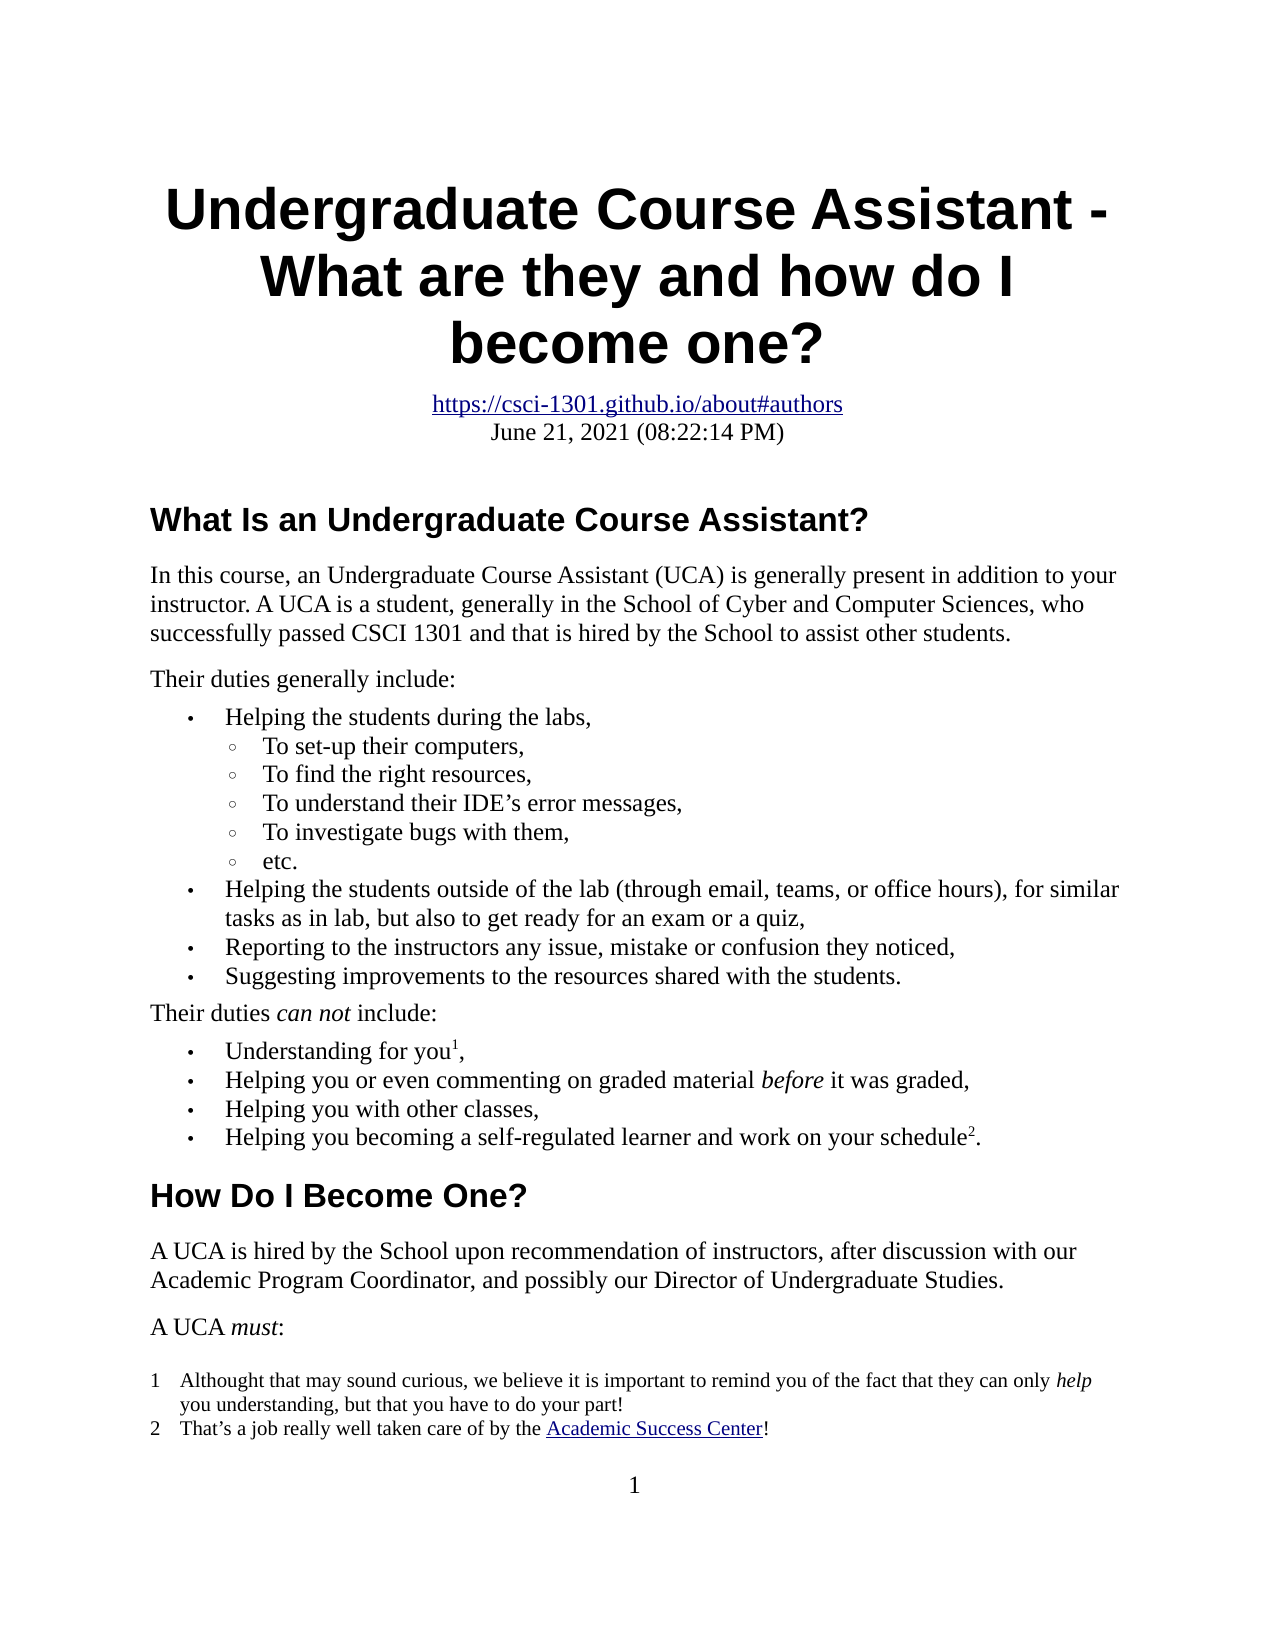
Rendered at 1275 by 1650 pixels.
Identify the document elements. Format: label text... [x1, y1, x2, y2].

list Helping you or even commenting on graded material before it was graded, [187, 1065, 1125, 1094]
list Althought that may sound curious, we believe it is important to remind you of the fact that they can only help you understanding, but that you have to do your part! [150, 1368, 1125, 1416]
list etc. [225, 846, 1125, 874]
list To understand their IDE’s error messages, [225, 788, 1125, 817]
list Helping you becoming a self-regulated learner and work on your schedule. [187, 1122, 1125, 1151]
list That’s a job really well taken care of by the Academic Success Center! [150, 1416, 1125, 1440]
text Their duties can not include: [150, 998, 1125, 1027]
list To find the right resources, [225, 759, 1125, 788]
list Helping you with other classes, [187, 1094, 1125, 1122]
text A UCA is hired by the School upon recommendation of instructors, after discussion with our Academic Program Coordinator, and possibly our Director of Undergraduate Studies. [150, 1236, 1125, 1294]
text A UCA must: [150, 1312, 1125, 1340]
subtitle How Do I Become One? [150, 1176, 1125, 1215]
title Undergraduate Course Assistant - What are they and how do I become one? [150, 175, 1125, 376]
text Their duties generally include: [150, 664, 1125, 693]
list Reporting to the instructors any issue, mistake or confusion they noticed, [187, 932, 1125, 961]
list To set-up their computers, [225, 731, 1125, 759]
list Understanding for you, [187, 1036, 1125, 1065]
subtitle What Is an Undergraduate Course Assistant? [150, 500, 1125, 539]
text June 21, 2021 (08:22:14 PM) [150, 417, 1125, 446]
list Helping the students during the labs, [187, 702, 1125, 731]
text In this course, an Undergraduate Course Assistant (UCA) is generally present in addition to your instructor. A UCA is a student, generally in the School of Cyber and Computer Sciences, who successfully passed CSCI 1301 and that is hired by the School to assist other students. [150, 560, 1125, 646]
list Suggesting improvements to the resources shared with the students. [187, 961, 1125, 989]
text https://csci-1301.github.io/about#authors [150, 389, 1125, 417]
list To investigate bugs with them, [225, 817, 1125, 846]
list Helping the students outside of the lab (through email, teams, or office hours), for similar tasks as in lab, but also to get ready for an exam or a quiz, [187, 874, 1125, 932]
